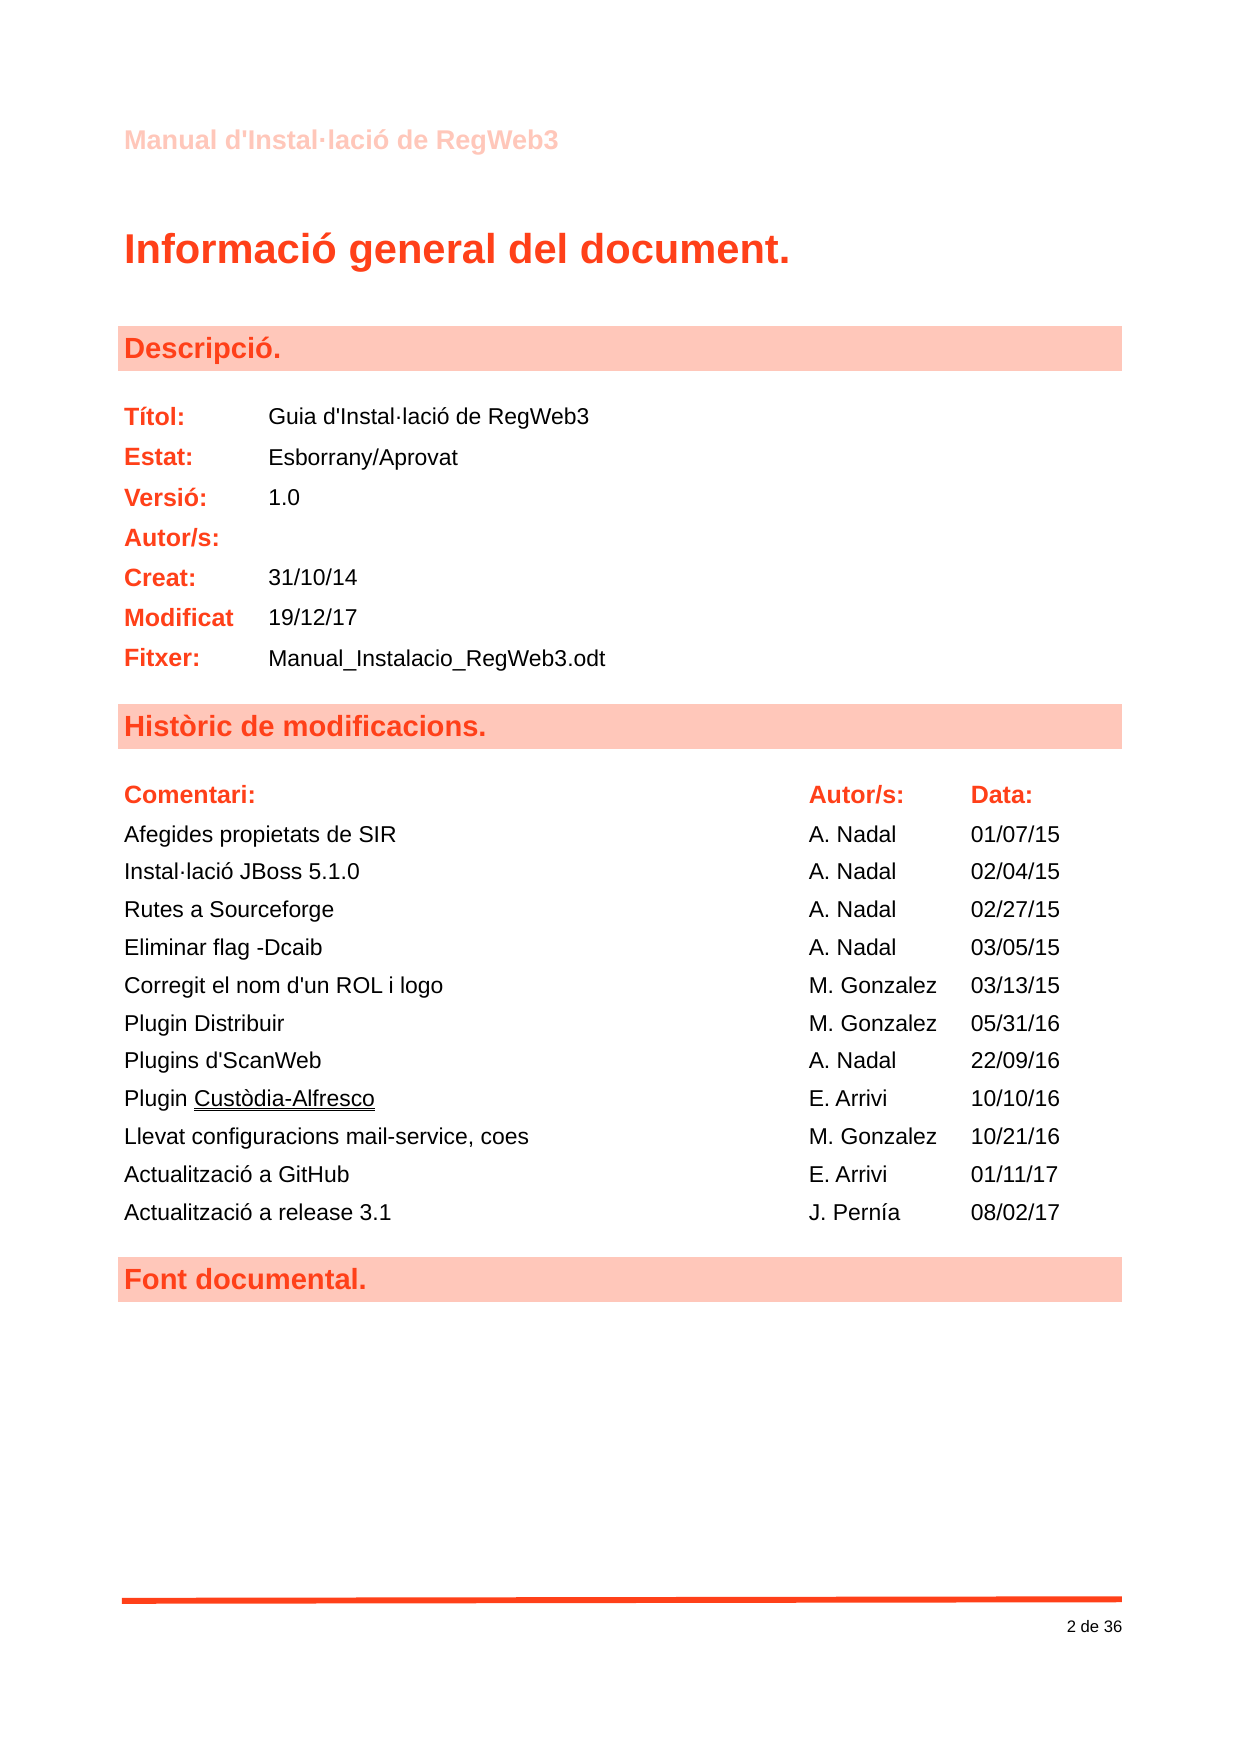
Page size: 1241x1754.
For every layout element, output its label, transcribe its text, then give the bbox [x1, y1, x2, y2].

table_cell Actualització a GitHub [118, 1155, 803, 1193]
table_cell 02/08/17 [965, 1193, 1122, 1231]
table_cell 13/03/15 [965, 966, 1122, 1004]
table_cell 11/01/17 [965, 1155, 1122, 1193]
table_cell 21/10/16 [965, 1117, 1122, 1155]
table_cell [118, 1328, 1122, 1365]
table_cell [262, 517, 1122, 557]
table_cell 27/02/15 [965, 890, 1122, 928]
table_cell [118, 1302, 1122, 1327]
table_cell Eliminar flag -Dcaib [118, 928, 803, 966]
table_cell A. Nadal [803, 1042, 965, 1079]
table_cell [118, 1441, 1122, 1479]
table_cell Font documental. [118, 1257, 1122, 1302]
table_cell E. Arrivi [803, 1080, 965, 1117]
table_cell Afegides propietats de SIR [118, 815, 803, 853]
table_cell 05/03/15 [965, 928, 1122, 966]
table_header Informació general del document. [118, 218, 1122, 326]
table_cell Actualització a release 3.1 [118, 1193, 803, 1231]
table_cell A. Nadal [803, 928, 965, 966]
table_cell Versió: [118, 477, 262, 517]
table_cell Títol: [118, 396, 262, 437]
table_cell 10/10/16 [965, 1080, 1122, 1117]
table_cell Manual_Instalacio_RegWeb3.odt [262, 638, 1122, 678]
table_cell 22/09/16 [965, 1042, 1122, 1079]
table_cell A. Nadal [803, 815, 965, 853]
table_cell Fitxer: [118, 638, 262, 678]
table_cell Històric de modificacions. [118, 704, 1122, 749]
table_cell 1.0 [262, 477, 1122, 517]
table_cell Plugin Distribuir [118, 1004, 803, 1042]
table_cell Plugin Custòdia-Alfresco [118, 1080, 803, 1117]
table_cell 31/05/16 [965, 1004, 1122, 1042]
table_cell 31/10/14 [262, 557, 1122, 597]
table_cell Descripció. [118, 326, 1122, 371]
table_cell [118, 749, 1122, 774]
table_cell Guia d'Instal·lació de RegWeb3 [262, 396, 1122, 437]
table_cell Autor/s: [118, 517, 262, 557]
table_cell [118, 371, 1122, 396]
table_cell A. Nadal [803, 890, 965, 928]
table_cell [118, 1365, 1122, 1403]
table_cell [118, 1403, 1122, 1441]
table_cell Plugins d'ScanWeb [118, 1042, 803, 1079]
table_cell Llevat configuracions mail-service, coes [118, 1117, 803, 1155]
table_cell Creat: [118, 557, 262, 597]
table_cell Rutes a Sourceforge [118, 890, 803, 928]
table_cell 04/02/15 [965, 853, 1122, 890]
table_cell M. Gonzalez [803, 966, 965, 1004]
table_cell Autor/s: [803, 775, 965, 815]
table_cell Comentari: [118, 775, 803, 815]
table_cell A. Nadal [803, 853, 965, 890]
table_cell Instal·lació JBoss 5.1.0 [118, 853, 803, 890]
table_cell [118, 678, 1122, 704]
table_cell Estat: [118, 437, 262, 477]
table_cell Modificat [118, 598, 262, 638]
table_cell 07/01/15 [965, 815, 1122, 853]
table_cell E. Arrivi [803, 1155, 965, 1193]
table_cell M. Gonzalez [803, 1004, 965, 1042]
table_cell J. Pernía [803, 1193, 965, 1231]
table_cell Esborrany/Aprovat [262, 437, 1122, 477]
table_cell 19/12/17 [262, 598, 1122, 638]
table_cell M. Gonzalez [803, 1117, 965, 1155]
table_cell [118, 1231, 1122, 1257]
table_cell Data: [965, 775, 1122, 815]
table_cell Corregit el nom d'un ROL i logo [118, 966, 803, 1004]
